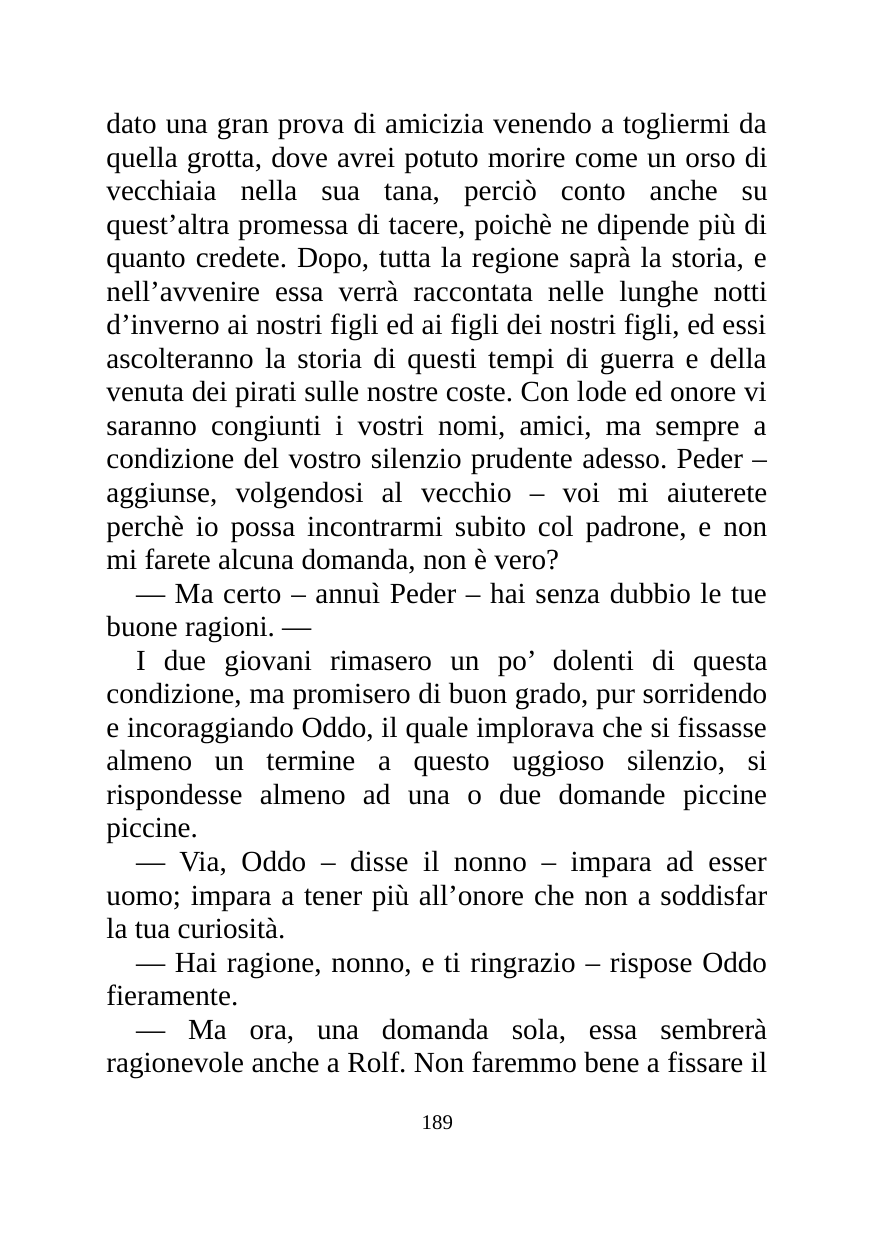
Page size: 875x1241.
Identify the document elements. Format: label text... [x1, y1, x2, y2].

text I due giovani rimasero un po’ dolenti di questa condizione, ma promisero di buon grado, pur sorridendo e incoraggiando Oddo, il quale implorava che si fissasse almeno un termine a questo uggioso silenzio, si rispondesse almeno ad una o due domande piccine piccine. [106, 643, 768, 844]
text — Ma certo – annuì Peder – hai senza dubbio le tue buone ragioni. — [106, 576, 768, 643]
text — Hai ragione, nonno, e ti ringrazio – rispose Oddo fieramente. [106, 945, 768, 1012]
text — Via, Oddo – disse il nonno – impara ad esser uomo; impara a tener più all’onore che non a soddisfar la tua curiosità. [106, 844, 768, 945]
text dato una gran prova di amicizia venendo a togliermi da quella grotta, dove avrei potuto morire come un orso di vecchiaia nella sua tana, perciò conto anche su quest’altra promessa di tacere, poichè ne dipende più di quanto credete. Dopo, tutta la regione saprà la storia, e nell’avvenire essa verrà raccontata nelle lunghe notti d’inverno ai nostri figli ed ai figli dei nostri figli, ed essi ascolteranno la storia di questi tempi di guerra e della venuta dei pirati sulle nostre coste. Con lode ed onore vi saranno congiunti i vostri nomi, amici, ma sempre a condizione del vostro silenzio prudente adesso. Peder – aggiunse, volgendosi al vecchio – voi mi aiuterete perchè io possa incontrarmi subito col padrone, e non mi farete alcuna domanda, non è vero? [106, 106, 768, 576]
text — Ma ora, una domanda sola, essa sembrerà ragionevole anche a Rolf. Non faremmo bene a fissare il [106, 1012, 768, 1079]
